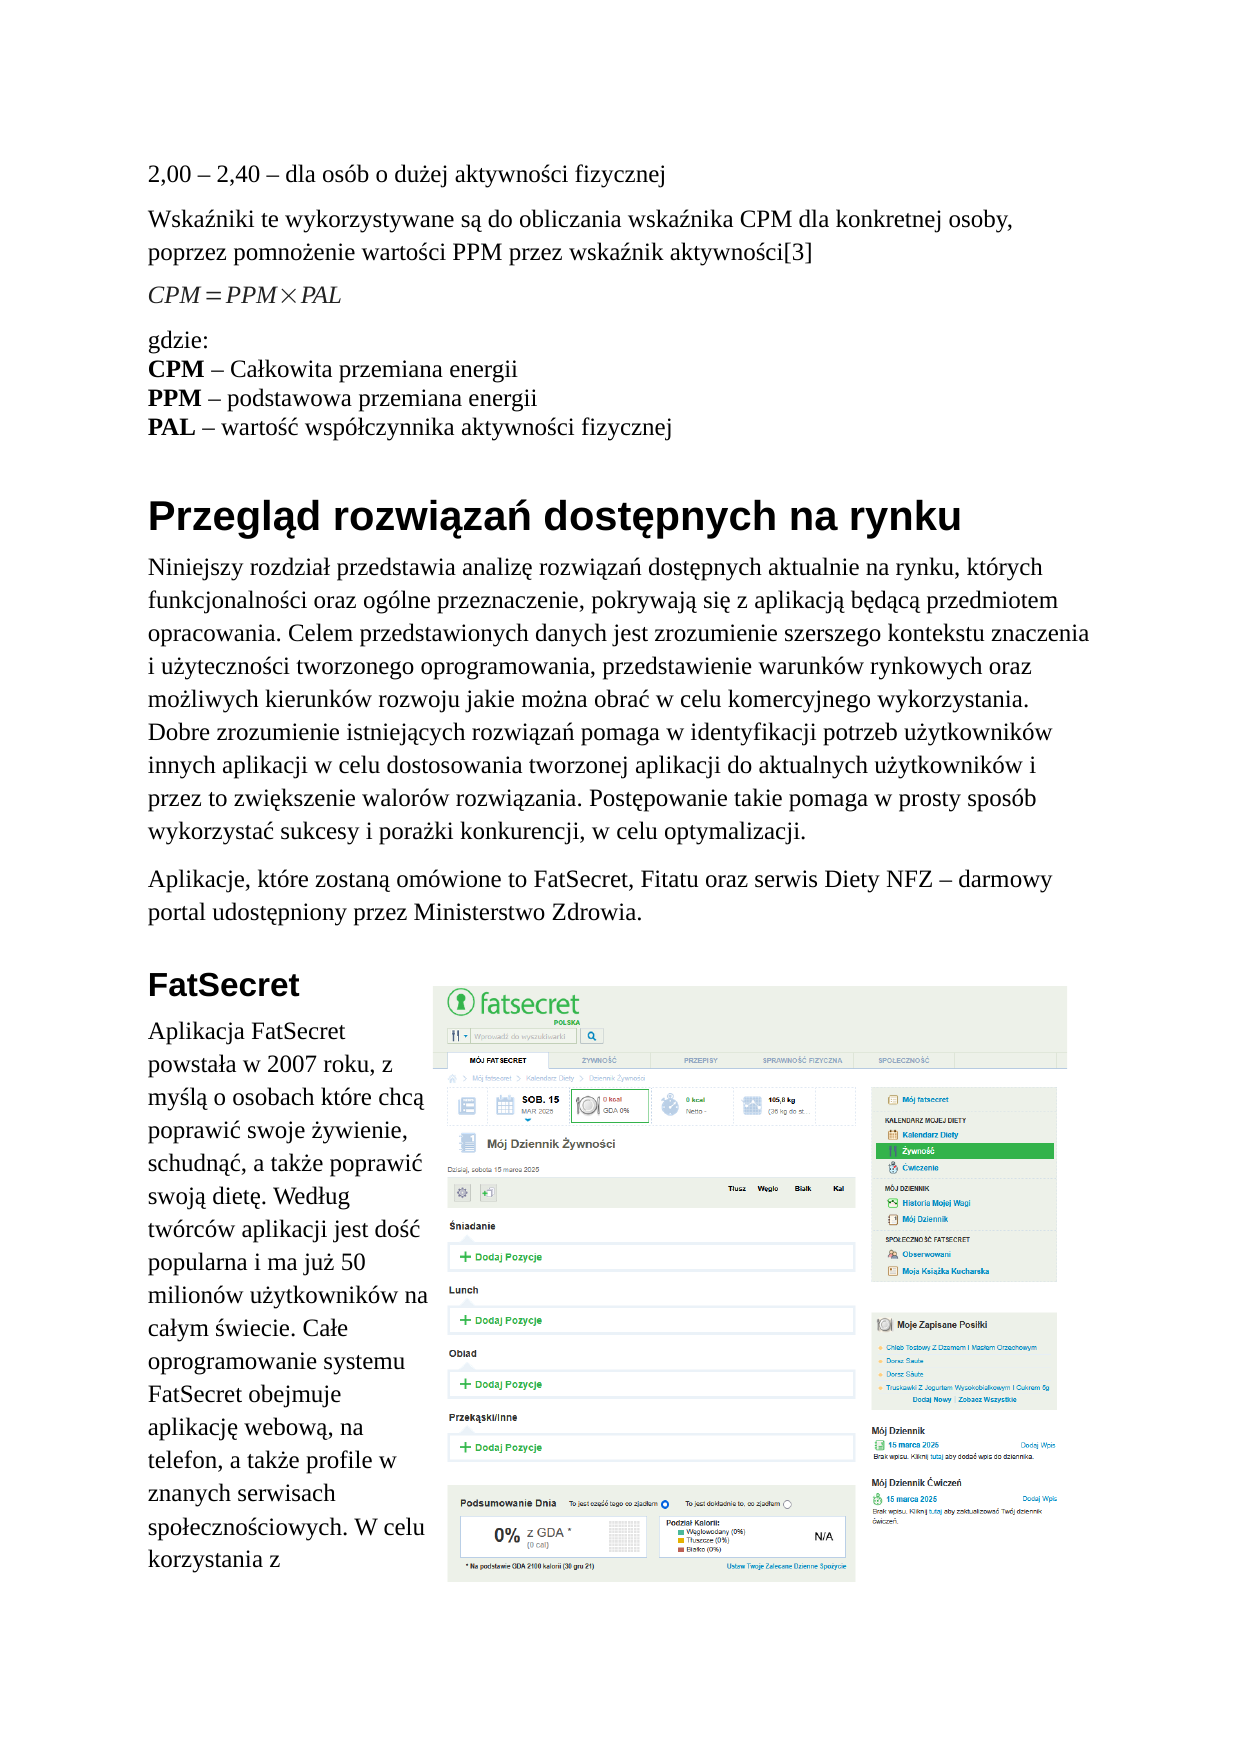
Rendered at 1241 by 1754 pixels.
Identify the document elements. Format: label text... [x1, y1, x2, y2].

text gdzie: [148, 325, 1092, 354]
text Niniejszy rozdział przedstawia analizę rozwiązań dostępnych aktualnie na rynku, których funkcjonalności oraz ogólne przeznaczenie, pokrywają się z aplikacją będącą przedmiotem opracowania. Celem przedstawionych danych jest zrozumienie szerszego kontekstu znaczenia i użyteczności tworzonego oprogramowania, przedstawienie warunków rynkowych oraz możliwych kierunków rozwoju jakie można obrać w celu komercyjnego wykorzystania. Dobre zrozumienie istniejących rozwiązań pomaga w identyfikacji potrzeb użytkowników innych aplikacji w celu dostosowania tworzonej aplikacji do aktualnych użytkowników i przez to zwiększenie walorów rozwiązania. Postępowanie takie pomaga w prosty sposób wykorzystać sukcesy i porażki konkurencji, w celu optymalizacji. [148, 552, 1092, 845]
text 2,00 – 2,40 – dla osób o dużej aktywności fizycznej [148, 159, 1092, 188]
picture [432, 986, 1068, 1592]
text PAL – wartość współczynnika aktywności fizycznej [148, 412, 1092, 440]
text CPM – Całkowita przemiana energii [148, 354, 1092, 383]
text Aplikacje, które zostaną omówione to FatSecret, Fitatu oraz serwis Diety NFZ – darmowy portal udostępniony przez Ministerstwo Zdrowia. [148, 864, 1092, 926]
text Aplikacja FatSecret powstała w 2007 roku, z myślą o osobach które chcą poprawić swoje żywienie, schudnąć, a także poprawić swoją dietę. Według twórców aplikacji jest dość popularna i ma już 50 milionów użytkowników na całym świecie. Całe oprogramowanie systemu FatSecret obejmuje aplikację webową, na telefon, a także profile w znanych serwisach społecznościowych. W celu korzystania z [148, 1016, 432, 1573]
text PPM – podstawowa przemiana energii [148, 383, 1092, 412]
subtitle FatSecret [148, 965, 1092, 1004]
subtitle Przegląd rozwiązań dostępnych na rynku [148, 492, 1092, 539]
text [1068, 1016, 1092, 1573]
text Wskaźniki te wykorzystywane są do obliczania wskaźnika CPM dla konkretnej osoby, poprzez pomnożenie wartości PPM przez wskaźnik aktywności[3] [148, 204, 1092, 266]
